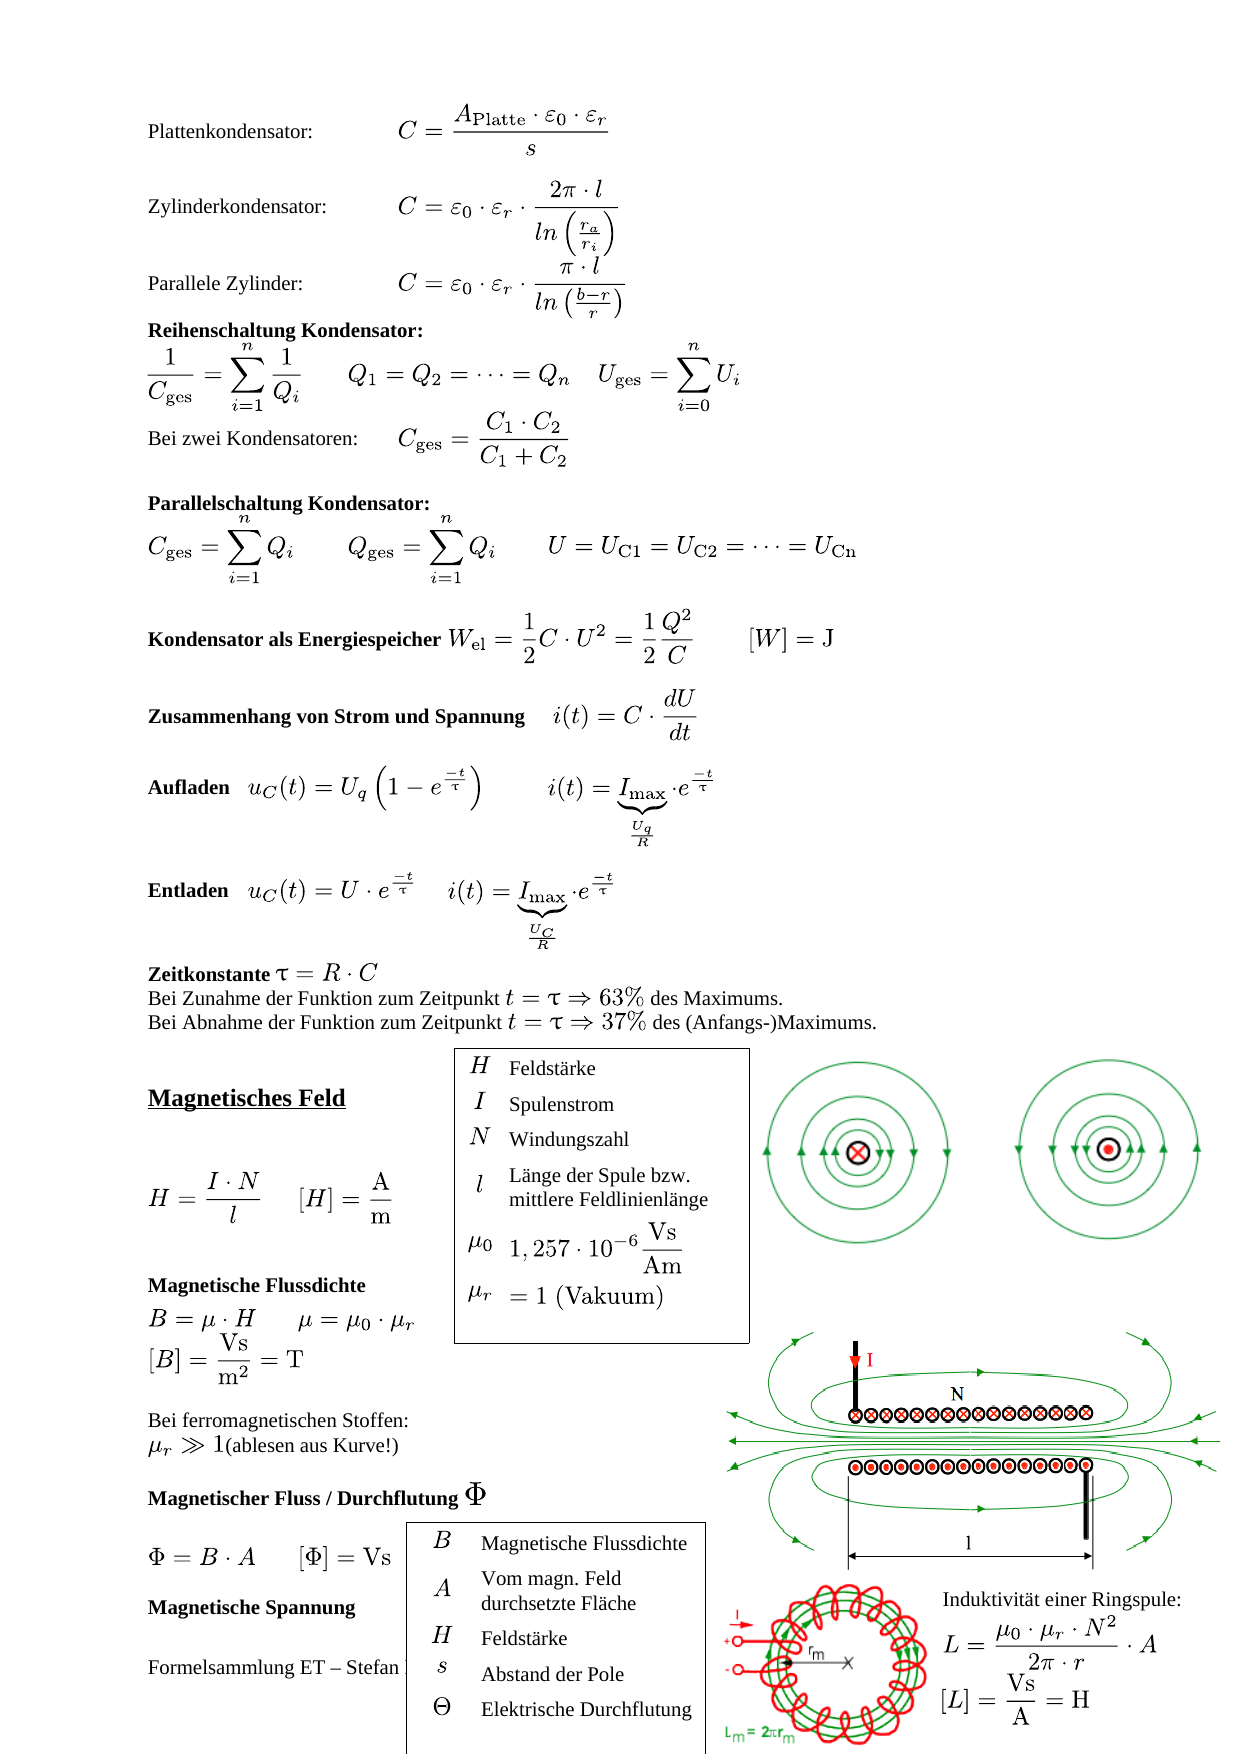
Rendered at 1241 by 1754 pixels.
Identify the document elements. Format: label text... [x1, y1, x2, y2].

table_cell [409, 1561, 475, 1620]
table_cell [409, 1656, 475, 1691]
text Zylinderkondensator: [148, 180, 397, 256]
table_cell [457, 1122, 503, 1157]
table_cell [457, 1086, 503, 1122]
text Plattenkondensator: [148, 103, 466, 156]
subtitle Aufladen [148, 766, 1093, 846]
table_header [457, 1051, 503, 1086]
text Reihenschaltung Kondensator: [148, 318, 1093, 411]
table_header [409, 1525, 475, 1561]
subtitle Kondensator als Energiespeicher [148, 608, 447, 664]
text Induktivität einer Ringspule: [942, 1587, 1201, 1725]
picture [723, 1579, 930, 1749]
text [706, 1595, 723, 1619]
subtitle Entladen [148, 871, 1093, 949]
text (ablesen aus Kurve!) [148, 1432, 713, 1457]
subtitle Magnetisches Feld [148, 1083, 454, 1112]
subtitle [750, 1273, 1093, 1297]
subtitle [693, 608, 1093, 664]
table_cell [457, 1157, 503, 1217]
subtitle [697, 689, 1093, 741]
table_cell [457, 1217, 503, 1279]
text Magnetische Spannung [148, 1595, 406, 1619]
text Bei Abnahme der Funktion zum Zeitpunkt des (Anfangs-)Maximums. [148, 1010, 1093, 1034]
table_cell [409, 1620, 475, 1656]
table_cell Elektrische Durchflutung [475, 1691, 705, 1727]
table_cell Spulenstrom [503, 1086, 749, 1122]
table_cell [503, 1217, 749, 1279]
picture [760, 1058, 955, 1250]
table_header Magnetische Flussdichte [475, 1525, 705, 1561]
text Parallelschaltung Kondensator: [148, 491, 1093, 515]
table_cell Feldstärke [475, 1620, 705, 1656]
table_header Feldstärke [503, 1051, 749, 1086]
table_cell Abstand der Pole [475, 1656, 705, 1691]
text [468, 103, 1093, 156]
subtitle Zusammenhang von Strom und Spannung [148, 689, 552, 741]
text Bei ferromagnetischen Stoffen: [148, 1408, 713, 1432]
subtitle Magnetische Flussdichte [148, 1273, 454, 1297]
subtitle [955, 1083, 1007, 1112]
table_cell Windungszahl [503, 1122, 749, 1157]
picture [1007, 1053, 1206, 1243]
picture [713, 1314, 1241, 1578]
text [569, 411, 1093, 467]
text Parallele Zylinder: [148, 256, 397, 318]
text Zeitkonstante [148, 962, 1093, 986]
subtitle Magnetischer Fluss / Durchflutung [148, 1482, 713, 1509]
text Bei Zunahme der Funktion zum Zeitpunkt des Maximums. [148, 986, 1093, 1010]
text Bei zwei Kondensatoren: [148, 411, 397, 467]
text [625, 256, 1093, 318]
table_cell [503, 1279, 749, 1316]
text [618, 180, 1093, 256]
table_cell [457, 1279, 503, 1316]
table_cell Vom magn. Feld durchsetzte Fläche [475, 1561, 705, 1620]
table_cell Länge der Spule bzw. mittlere Feldlinienlänge [503, 1157, 749, 1217]
table_cell [409, 1691, 475, 1727]
